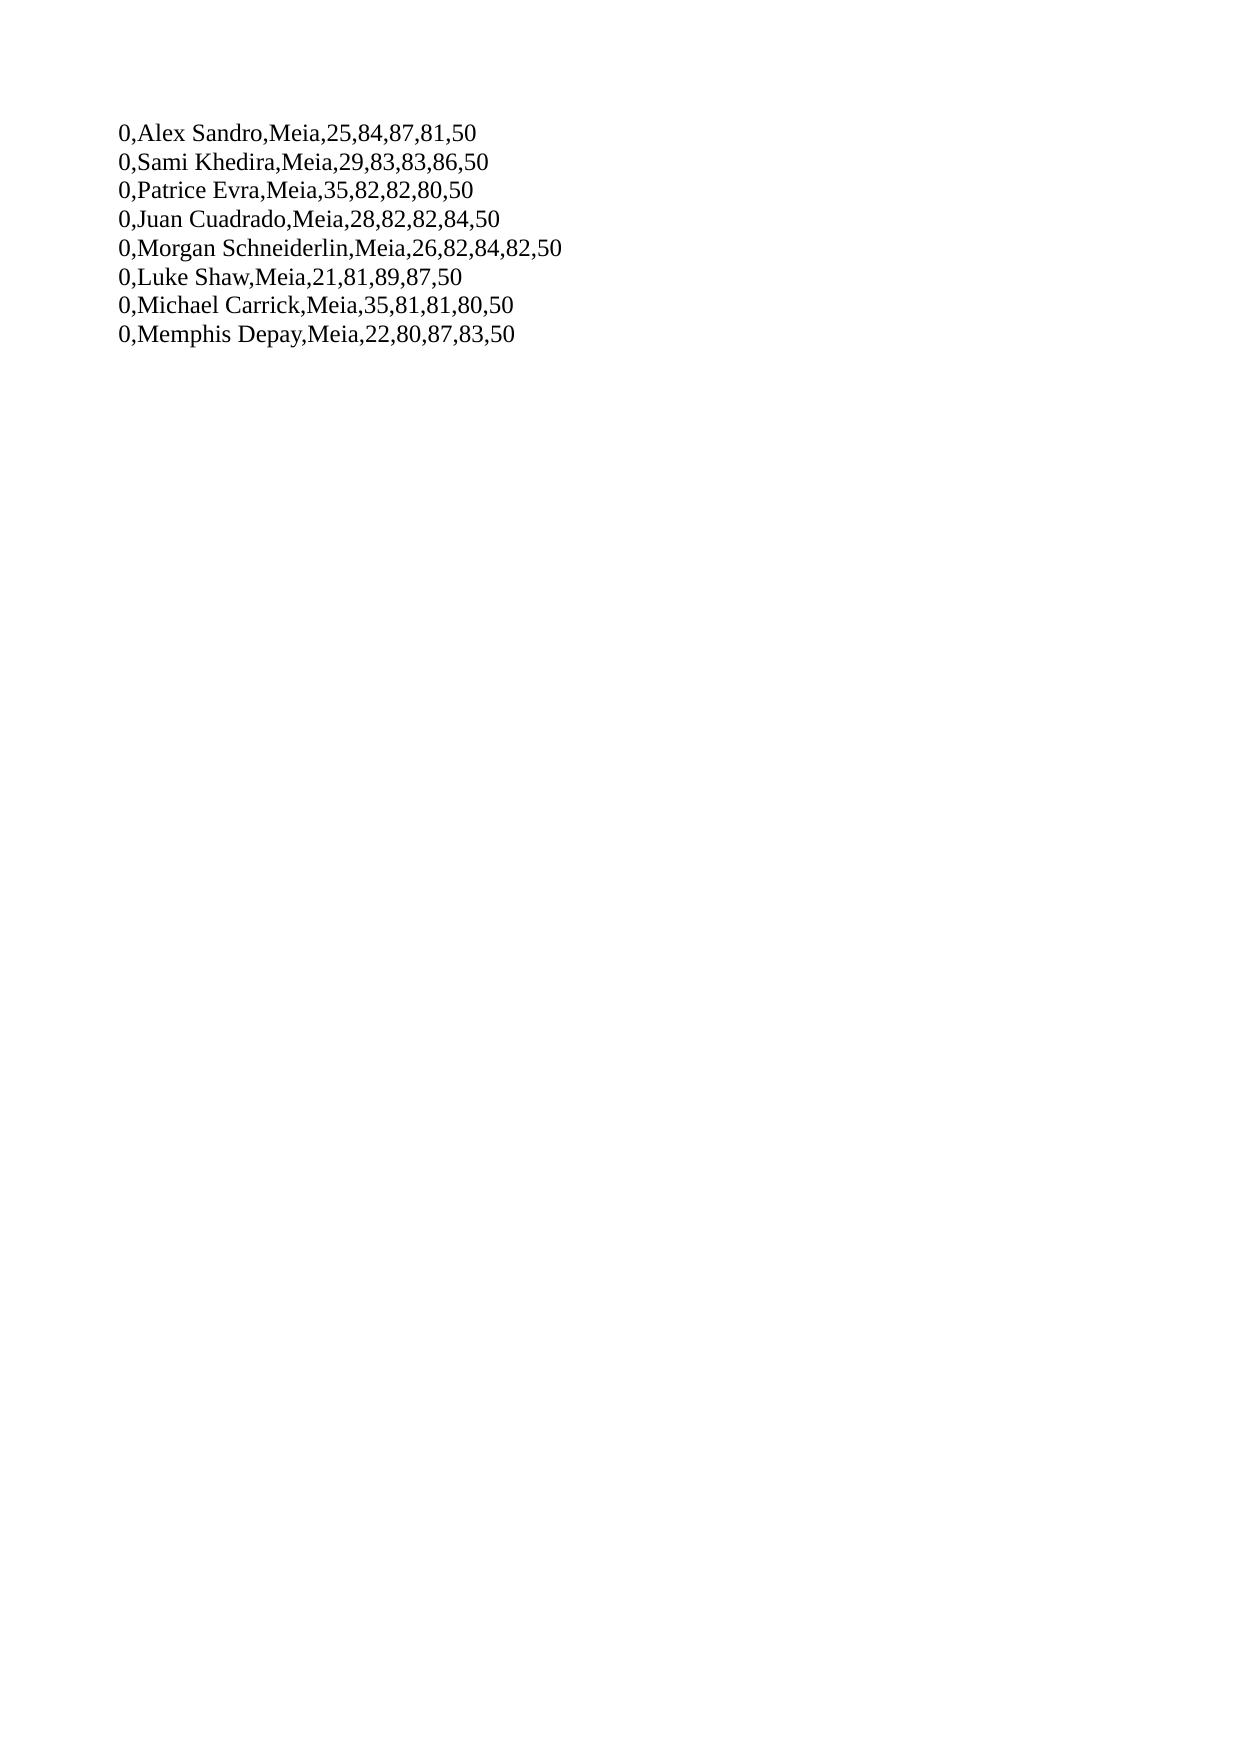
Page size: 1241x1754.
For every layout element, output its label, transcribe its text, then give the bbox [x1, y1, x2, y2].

text 0,Juan Cuadrado,Meia,28,82,82,84,50 [118, 204, 1122, 233]
text 0,Alex Sandro,Meia,25,84,87,81,50 [118, 118, 1122, 147]
text 0,Michael Carrick,Meia,35,81,81,80,50 [118, 291, 1122, 319]
text 0,Morgan Schneiderlin,Meia,26,82,84,82,50 [118, 233, 1122, 262]
text 0,Memphis Depay,Meia,22,80,87,83,50 [118, 319, 1122, 348]
text 0,Luke Shaw,Meia,21,81,89,87,50 [118, 262, 1122, 291]
text 0,Patrice Evra,Meia,35,82,82,80,50 [118, 176, 1122, 204]
text 0,Sami Khedira,Meia,29,83,83,86,50 [118, 147, 1122, 176]
